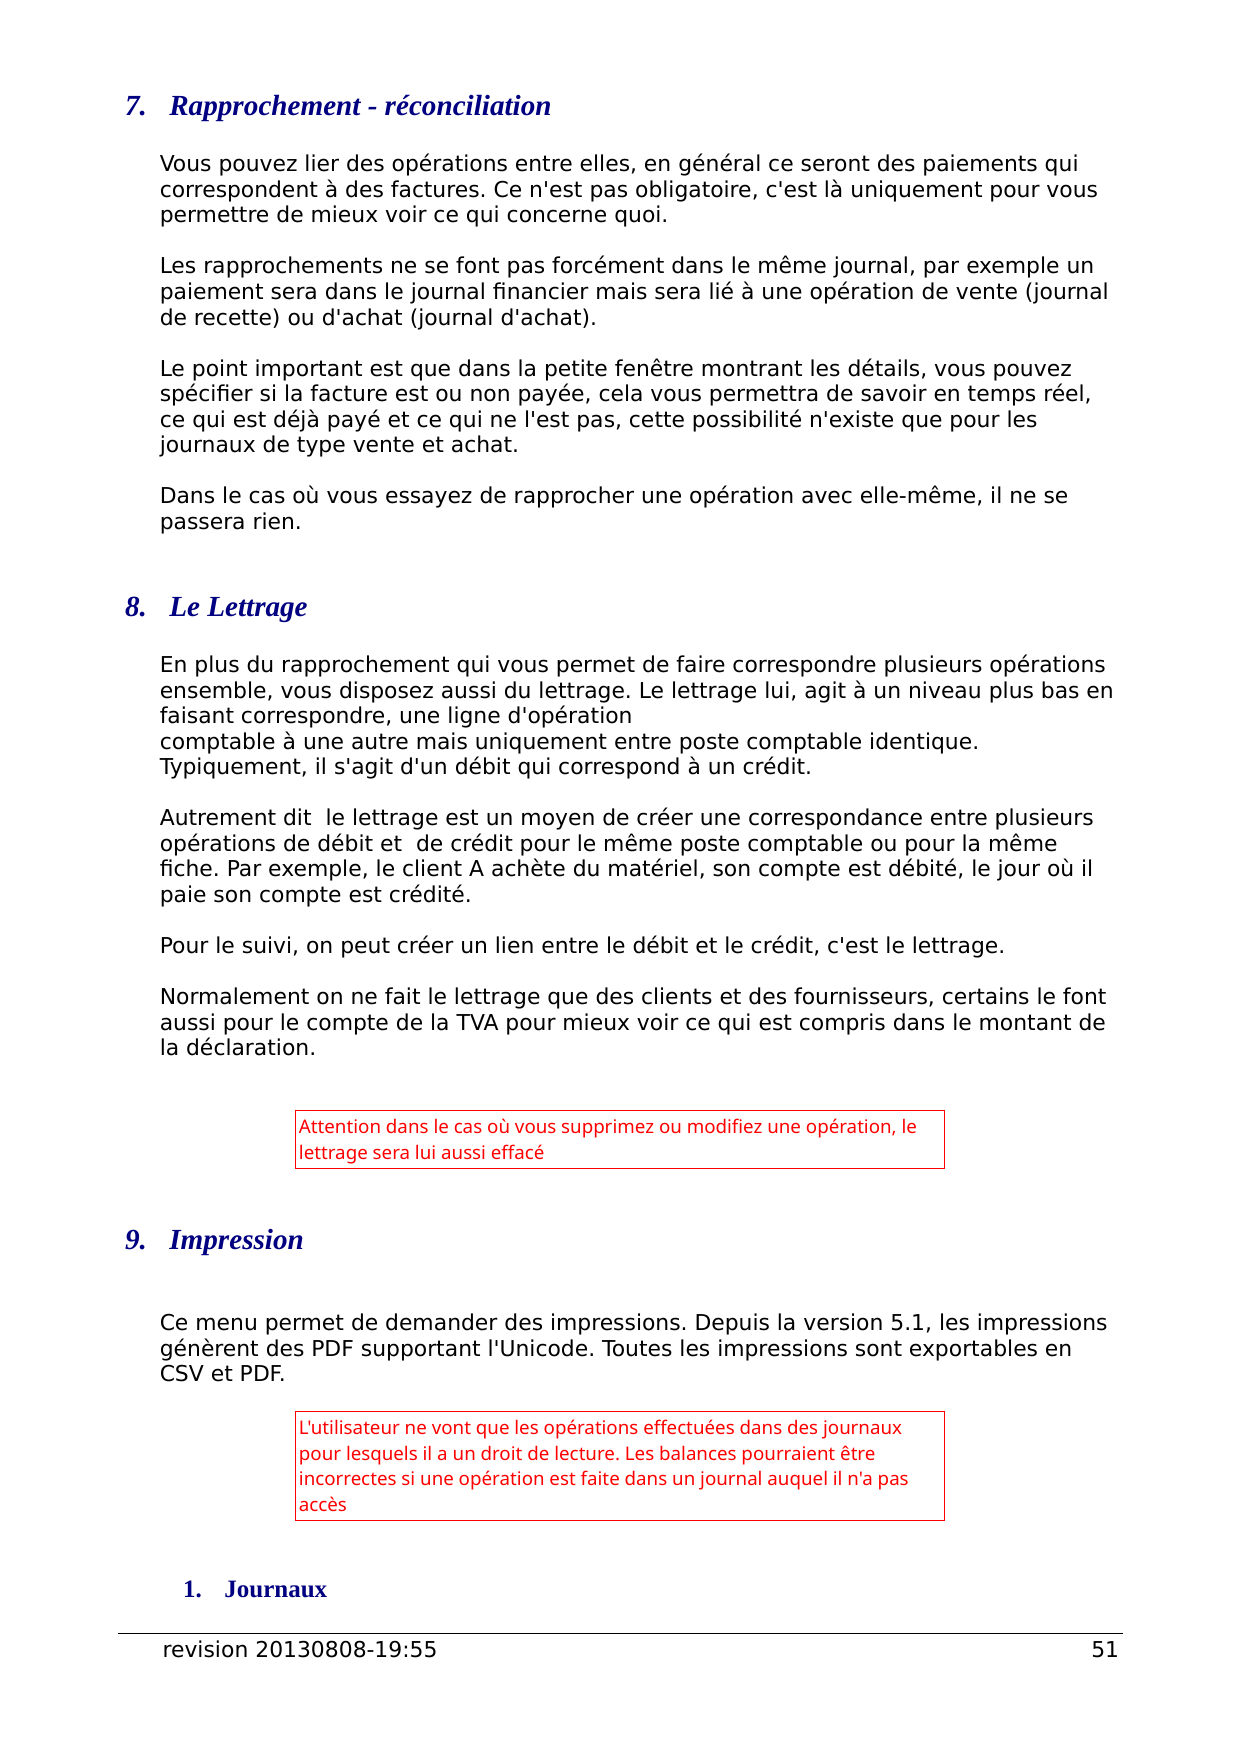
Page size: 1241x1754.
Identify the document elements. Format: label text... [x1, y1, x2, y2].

text L'utilisateur ne vont que les opérations effectuées dans des journaux pour lesquels il a un droit de lecture. Les balances pourraient être incorrectes si une opération est faite dans un journal auquel il n'a pas accès [296, 1412, 944, 1520]
subtitle Rapprochement - réconciliation [117, 88, 1123, 122]
text Le point important est que dans la petite fenêtre montrant les détails, vous pouvez spécifier si la facture est ou non payée, cela vous permettra de savoir en temps réel, ce qui est déjà payé et ce qui ne l'est pas, cette possibilité n'existe que pour les journaux de type vente et achat. [159, 356, 1123, 458]
text Les rapprochements ne se font pas forcément dans le même journal, par exemple un paiement sera dans le journal financier mais sera lié à une opération de vente (journal de recette) ou d'achat (journal d'achat). [159, 254, 1123, 330]
subtitle Le Lettrage [117, 589, 1123, 623]
text Attention dans le cas où vous supprimez ou modifiez une opération, le lettrage sera lui aussi effacé [296, 1111, 944, 1168]
subtitle Impression [117, 1222, 1123, 1256]
text Typiquement, il s'agit d'un débit qui correspond à un crédit. [159, 754, 1123, 780]
text En plus du rapprochement qui vous permet de faire correspondre plusieurs opérations ensemble, vous disposez aussi du lettrage. Le lettrage lui, agit à un niveau plus bas en faisant correspondre, une ligne d'opération [159, 652, 1123, 729]
text Pour le suivi, on peut créer un lien entre le débit et le crédit, c'est le lettrage. [159, 933, 1123, 959]
text Vous pouvez lier des opérations entre elles, en général ce seront des paiements qui correspondent à des factures. Ce n'est pas obligatoire, c'est là uniquement pour vous permettre de mieux voir ce qui concerne quoi. [159, 152, 1123, 228]
text Autrement dit le lettrage est un moyen de créer une correspondance entre plusieurs opérations de débit et de crédit pour le même poste comptable ou pour la même fiche. Par exemple, le client A achète du matériel, son compte est débité, le jour où il paie son compte est crédité. [159, 806, 1123, 908]
text Normalement on ne fait le lettrage que des clients et des fournisseurs, certains le font aussi pour le compte de la TVA pour mieux voir ce qui est compris dans le montant de la déclaration. [159, 984, 1123, 1061]
subtitle Journaux [177, 1574, 1123, 1603]
text Ce menu permet de demander des impressions. Depuis la version 5.1, les impressions génèrent des PDF supportant l'Unicode. Toutes les impressions sont exportables en CSV et PDF. [159, 1311, 1123, 1387]
text comptable à une autre mais uniquement entre poste comptable identique. [159, 729, 1123, 754]
text Dans le cas où vous essayez de rapprocher une opération avec elle-même, il ne se passera rien. [159, 483, 1123, 534]
